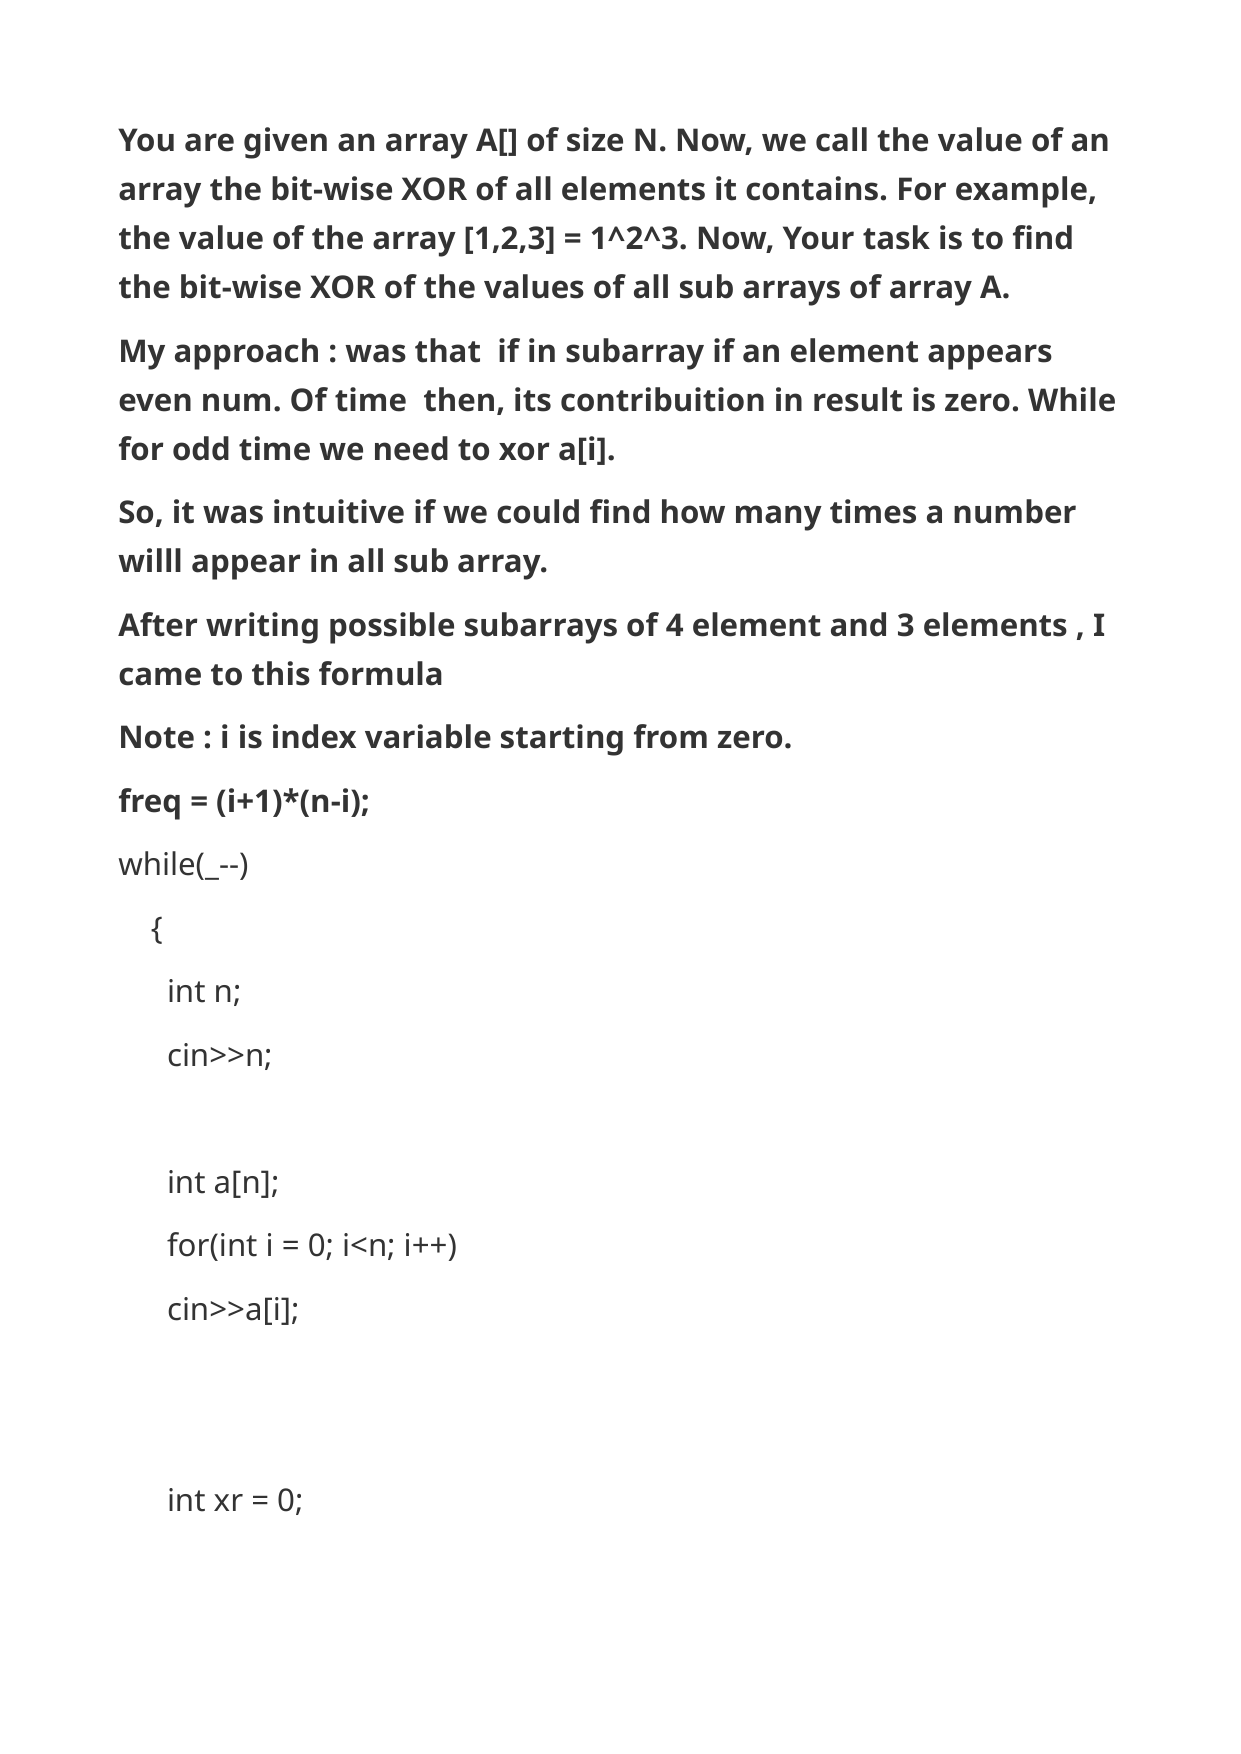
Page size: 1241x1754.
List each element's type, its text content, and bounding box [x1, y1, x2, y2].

text int xr = 0; [118, 1477, 1122, 1520]
text So, it was intuitive if we could find how many times a number willl appear in all sub array. [118, 490, 1122, 582]
text for(int i = 0; i<n; i++) [118, 1223, 1122, 1266]
text while(_--) [118, 842, 1122, 885]
text cin>>a[i]; [118, 1287, 1122, 1329]
text My approach : was that if in subarray if an element appears even num. Of time then, its contribuition in result is zero. While for odd time we need to xor a[i]. [118, 328, 1122, 469]
text cin>>n; [118, 1033, 1122, 1075]
text { [118, 906, 1122, 948]
text int n; [118, 969, 1122, 1012]
text You are given an array A[] of size N. Now, we call the value of an array the bit-wise XOR of all elements it contains. For example, the value of the array [1,2,3] = 1^2^3. Now, Your task is to find the bit-wise XOR of the values of all sub arrays of array A. [118, 118, 1122, 308]
text Note : i is index variable starting from zero. [118, 715, 1122, 758]
text freq = (i+1)*(n-i); [118, 778, 1122, 821]
text int a[n]; [118, 1160, 1122, 1202]
text After writing possible subarrays of 4 element and 3 elements , I came to this formula [118, 602, 1122, 694]
